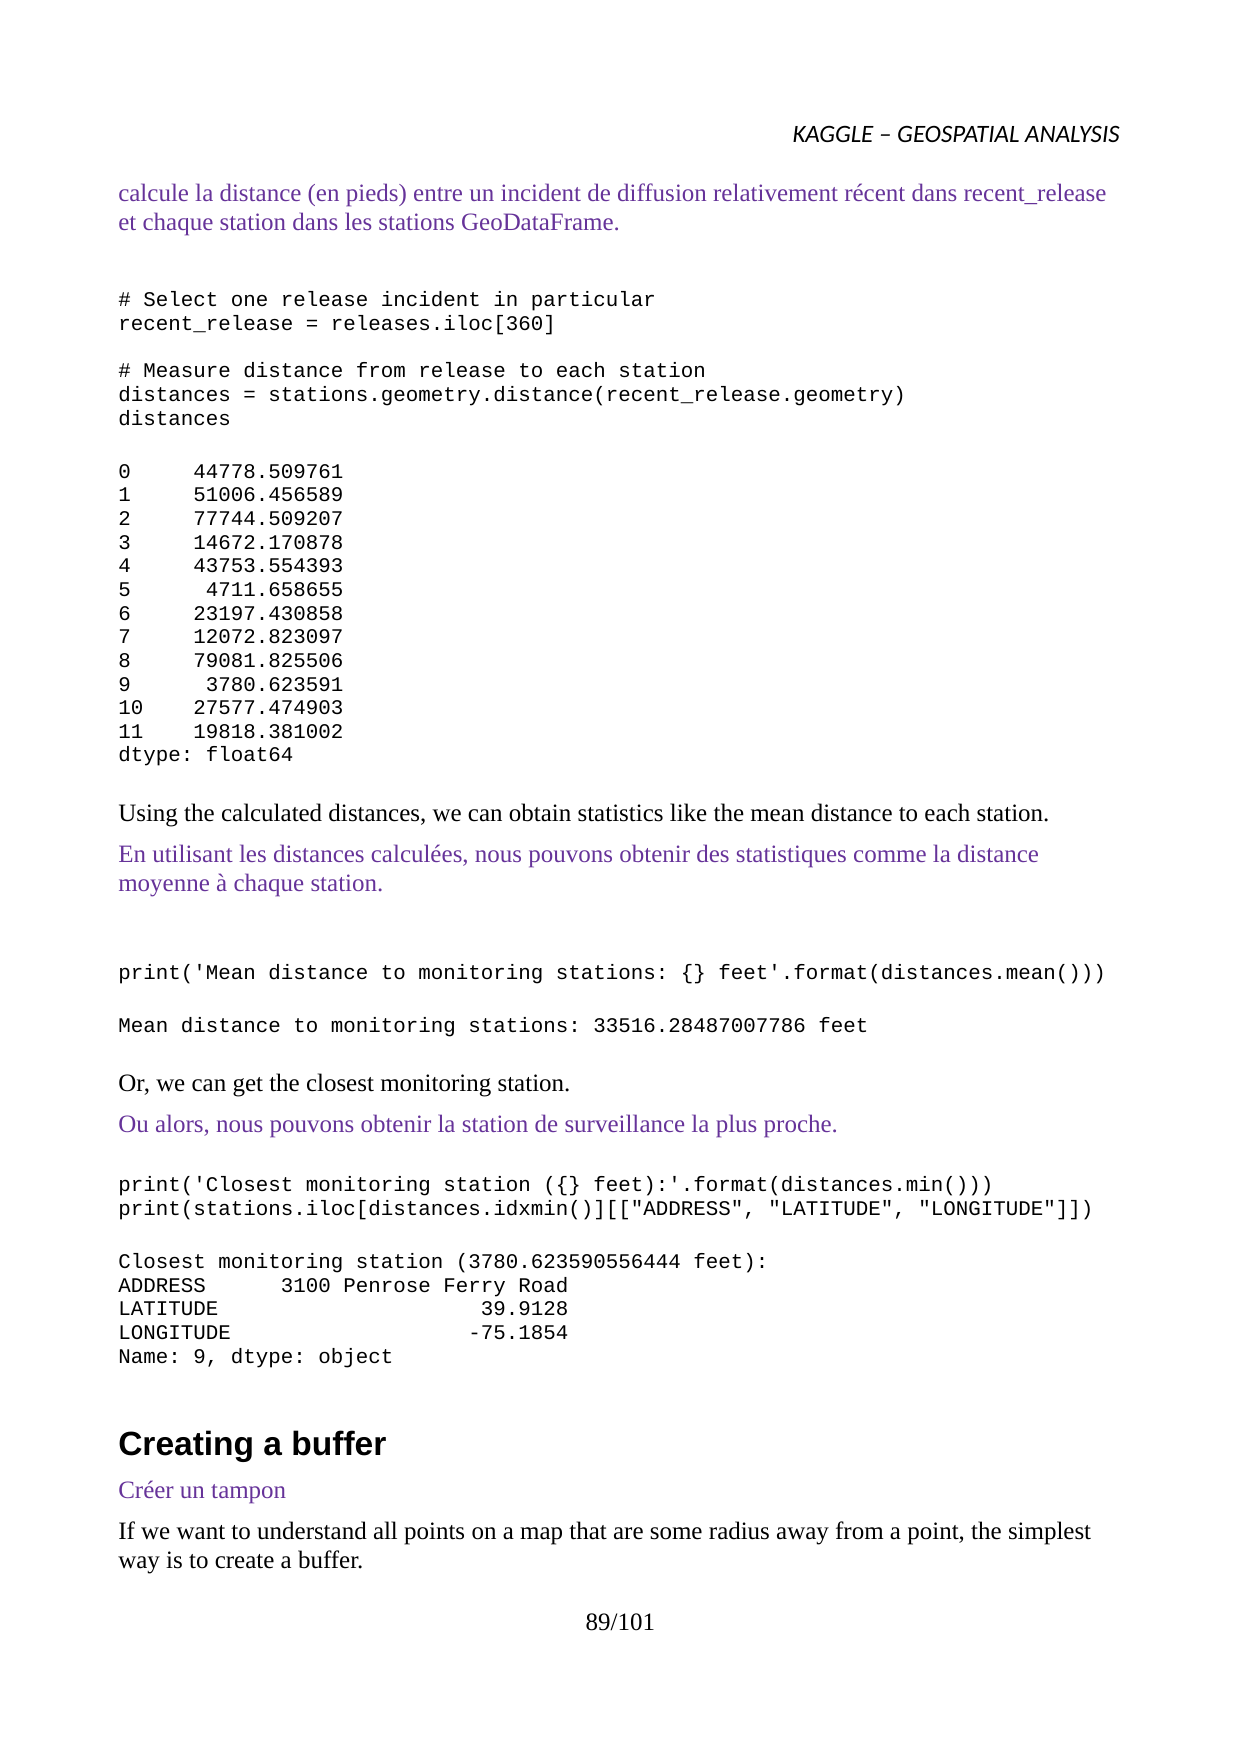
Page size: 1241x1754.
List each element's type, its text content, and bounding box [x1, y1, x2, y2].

text Mean distance to monitoring stations: 33516.28487007786 feet [118, 1015, 1122, 1039]
text distances = stations.geometry.distance(recent_release.geometry) [118, 384, 1122, 408]
text LATITUDE 39.9128 [118, 1298, 1122, 1322]
text print(stations.iloc[distances.idxmin()][["ADDRESS", "LATITUDE", "LONGITUDE"]]) [118, 1198, 1122, 1222]
text Créer un tampon [118, 1475, 1122, 1504]
text If we want to understand all points on a map that are some radius away from a point, the simplest way is to create a buffer. [118, 1516, 1122, 1574]
text distances [118, 408, 1122, 431]
text # Measure distance from release to each station [118, 360, 1122, 384]
text 2 77744.509207 [118, 508, 1122, 532]
text dtype: float64 [118, 744, 1122, 768]
subtitle Creating a buffer [118, 1424, 1122, 1462]
text calcule la distance (en pieds) entre un incident de diffusion relativement récent dans recent_release et chaque station dans les stations GeoDataFrame. [118, 178, 1122, 236]
text Closest monitoring station (3780.623590556444 feet): [118, 1251, 1122, 1275]
text # Select one release incident in particular [118, 289, 1122, 313]
text Or, we can get the closest monitoring station. [118, 1068, 1122, 1097]
text ADDRESS 3100 Penrose Ferry Road [118, 1275, 1122, 1298]
text En utilisant les distances calculées, nous pouvons obtenir des statistiques comme la distance moyenne à chaque station. [118, 839, 1122, 896]
text 7 12072.823097 [118, 626, 1122, 650]
text Ou alors, nous pouvons obtenir la station de surveillance la plus proche. [118, 1109, 1122, 1138]
text 9 3780.623591 [118, 673, 1122, 697]
text 8 79081.825506 [118, 650, 1122, 673]
text 6 23197.430858 [118, 603, 1122, 626]
text print('Closest monitoring station ({} feet):'.format(distances.min())) [118, 1174, 1122, 1198]
text 4 43753.554393 [118, 555, 1122, 579]
text print('Mean distance to monitoring stations: {} feet'.format(distances.mean())) [118, 962, 1122, 986]
text 0 44778.509761 [118, 461, 1122, 484]
text 10 27577.474903 [118, 697, 1122, 721]
text 3 14672.170878 [118, 532, 1122, 555]
text 11 19818.381002 [118, 721, 1122, 744]
text Name: 9, dtype: object [118, 1346, 1122, 1369]
text Using the calculated distances, we can obtain statistics like the mean distance to each station. [118, 798, 1122, 826]
text 5 4711.658655 [118, 579, 1122, 603]
text 1 51006.456589 [118, 484, 1122, 508]
text recent_release = releases.iloc[360] [118, 313, 1122, 337]
text LONGITUDE -75.1854 [118, 1322, 1122, 1346]
